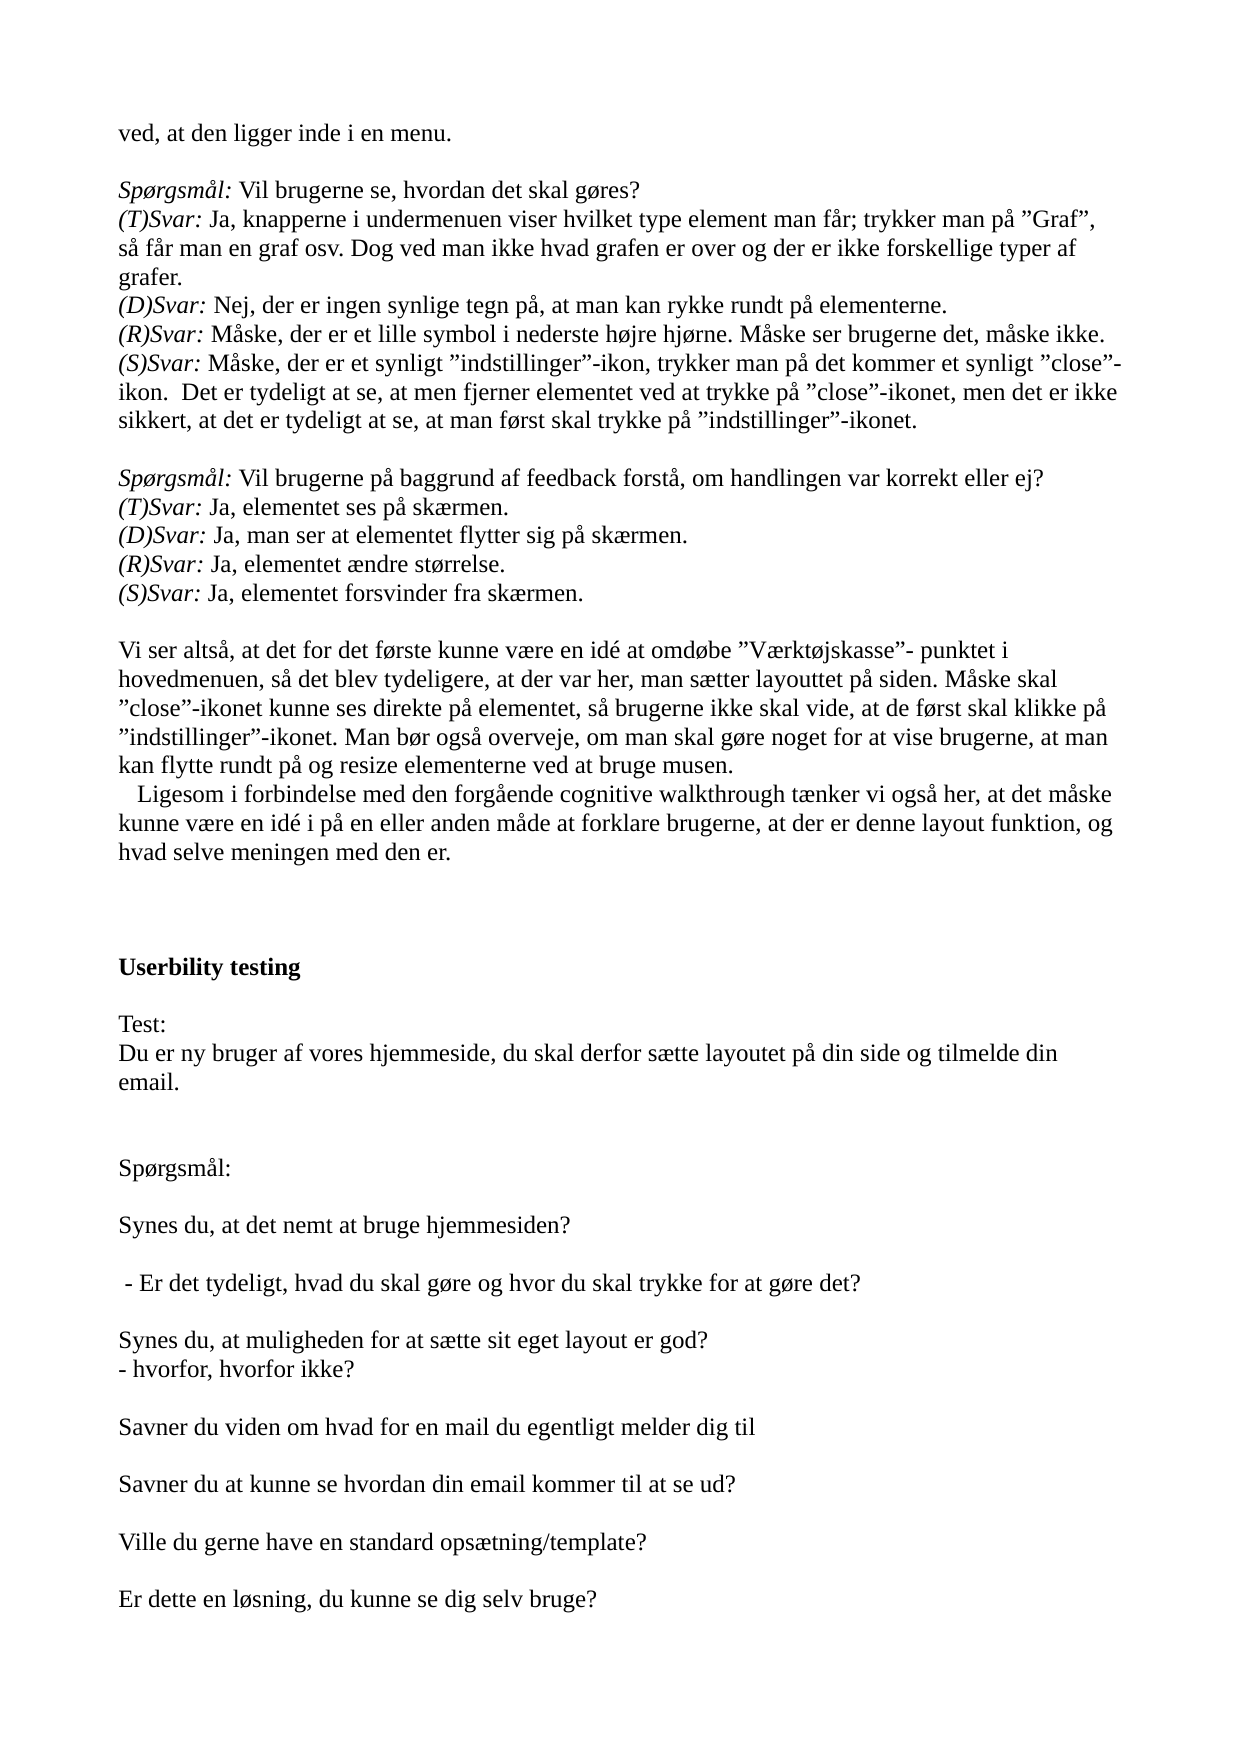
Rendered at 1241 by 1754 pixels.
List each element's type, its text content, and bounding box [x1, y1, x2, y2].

text (R)Svar: Måske, der er et lille symbol i nederste højre hjørne. Måske ser brugerne det, måske ikke. [118, 319, 1122, 348]
text (S)Svar: Måske, der er et synligt ”indstillinger”-ikon, trykker man på det kommer et synligt ”close”-ikon. Det er tydeligt at se, at men fjerner elementet ved at trykke på ”close”-ikonet, men det er ikke sikkert, at det er tydeligt at se, at man først skal trykke på ”indstillinger”-ikonet. [118, 348, 1122, 434]
text Spørgsmål: Vil brugerne se, hvordan det skal gøres? [118, 176, 1122, 204]
text (S)Svar: Ja, elementet forsvinder fra skærmen. [118, 578, 1122, 607]
text Er dette en løsning, du kunne se dig selv bruge? [118, 1584, 1122, 1613]
text - hvorfor, hvorfor ikke? [118, 1354, 1122, 1383]
text (D)Svar: Nej, der er ingen synlige tegn på, at man kan rykke rundt på elementerne. [118, 291, 1122, 319]
text Ville du gerne have en standard opsætning/template? [118, 1527, 1122, 1556]
text Spørgsmål: [118, 1153, 1122, 1182]
text Test: [118, 1009, 1122, 1038]
text Synes du, at det nemt at bruge hjemmesiden? [118, 1211, 1122, 1239]
text Du er ny bruger af vores hjemmeside, du skal derfor sætte layoutet på din side og tilmelde din email. [118, 1038, 1122, 1096]
text Spørgsmål: Vil brugerne på baggrund af feedback forstå, om handlingen var korrekt eller ej? [118, 463, 1122, 492]
text (R)Svar: Ja, elementet ændre størrelse. [118, 549, 1122, 578]
text Synes du, at muligheden for at sætte sit eget layout er god? [118, 1326, 1122, 1354]
text - Er det tydeligt, hvad du skal gøre og hvor du skal trykke for at gøre det? [118, 1268, 1122, 1297]
text Userbility testing [118, 952, 1122, 981]
text Ligesom i forbindelse med den forgående cognitive walkthrough tænker vi også her, at det måske kunne være en idé i på en eller anden måde at forklare brugerne, at der er denne layout funktion, og hvad selve meningen med den er. [118, 779, 1122, 866]
text ved, at den ligger inde i en menu. [118, 118, 1122, 147]
text (T)Svar: Ja, knapperne i undermenuen viser hvilket type element man får; trykker man på ”Graf”, så får man en graf osv. Dog ved man ikke hvad grafen er over og der er ikke forskellige typer af grafer. [118, 204, 1122, 291]
text Savner du at kunne se hvordan din email kommer til at se ud? [118, 1469, 1122, 1498]
text (D)Svar: Ja, man ser at elementet flytter sig på skærmen. [118, 521, 1122, 549]
text Vi ser altså, at det for det første kunne være en idé at omdøbe ”Værktøjskasse”- punktet i hovedmenuen, så det blev tydeligere, at der var her, man sætter layouttet på siden. Måske skal ”close”-ikonet kunne ses direkte på elementet, så brugerne ikke skal vide, at de først skal klikke på ”indstillinger”-ikonet. Man bør også overveje, om man skal gøre noget for at vise brugerne, at man kan flytte rundt på og resize elementerne ved at bruge musen. [118, 636, 1122, 779]
text Savner du viden om hvad for en mail du egentligt melder dig til [118, 1412, 1122, 1441]
text (T)Svar: Ja, elementet ses på skærmen. [118, 492, 1122, 521]
